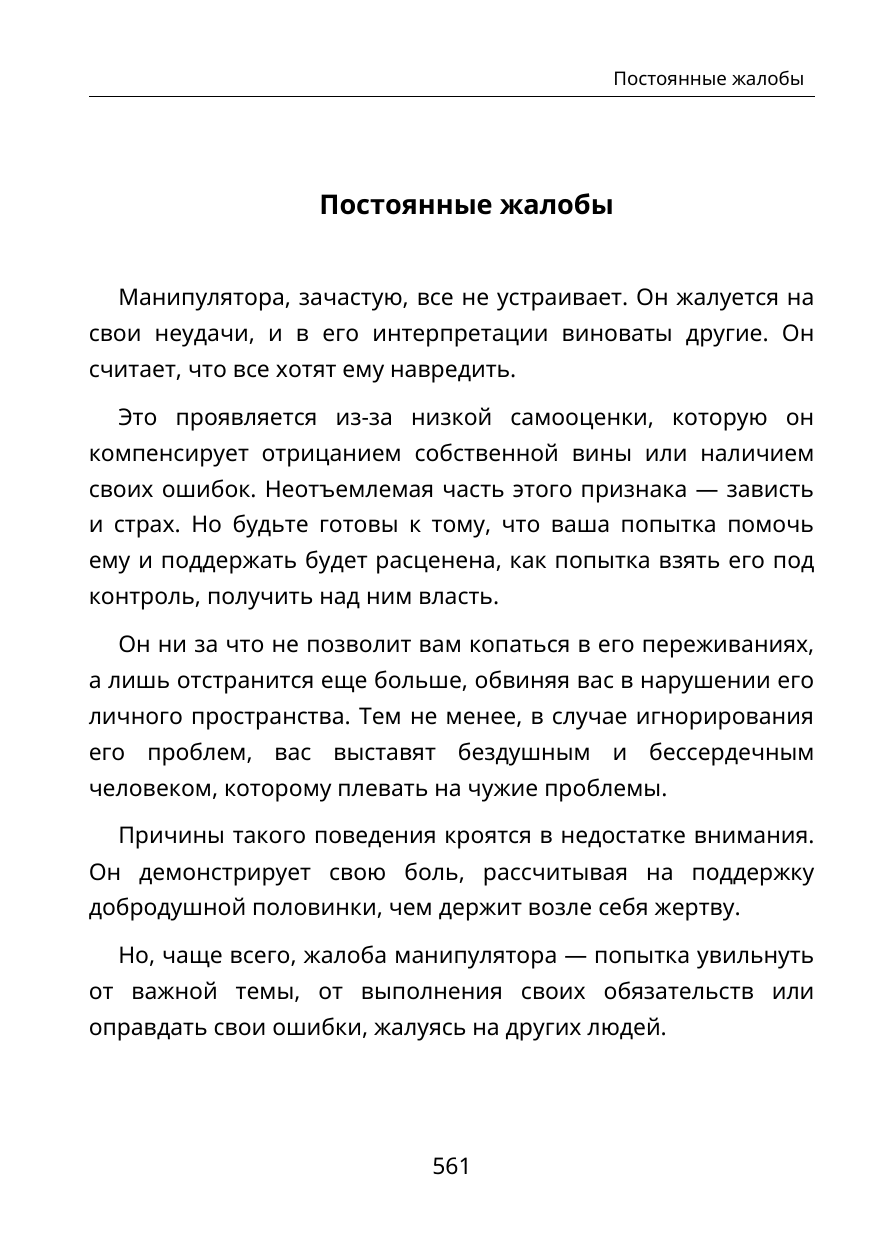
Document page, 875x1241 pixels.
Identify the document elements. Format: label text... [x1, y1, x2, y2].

text Причины такого поведения кроятся в недостатке внимания. Он демонстрирует свою боль, рассчитывая на поддержку добродушной половинки, чем держит возле себя жертву. [88, 819, 815, 923]
text Он ни за что не позволит вам копаться в его переживаниях, а лишь отстранится еще больше, обвиняя вас в нарушении его личного пространства. Тем не менее, в случае игнорирования его проблем, вас выставят бездушным и бессердечным человеком, которому плевать на чужие проблемы. [88, 628, 815, 803]
text Но, чаще всего, жалоба манипулятора — попытка увильнуть от важной темы, от выполнения своих обязательств или оправдать свои ошибки, жалуясь на других людей. [88, 939, 815, 1042]
text Это проявляется из-за низкой самооценки, которую он компенсирует отрицанием собственной вины или наличием своих ошибок. Неотъемлемая часть этого признака — зависть и страх. Но будьте готовы к тому, что ваша попытка помочь ему и поддержать будет расценена, как попытка взять его под контроль, получить над ним власть. [88, 401, 815, 612]
text Манипулятора, зачастую, все не устраивает. Он жалуется на свои неудачи, и в его интерпретации виноваты другие. Он считает, что все хотят ему навредить. [88, 281, 815, 384]
subtitle Постоянные жалобы [88, 185, 815, 222]
